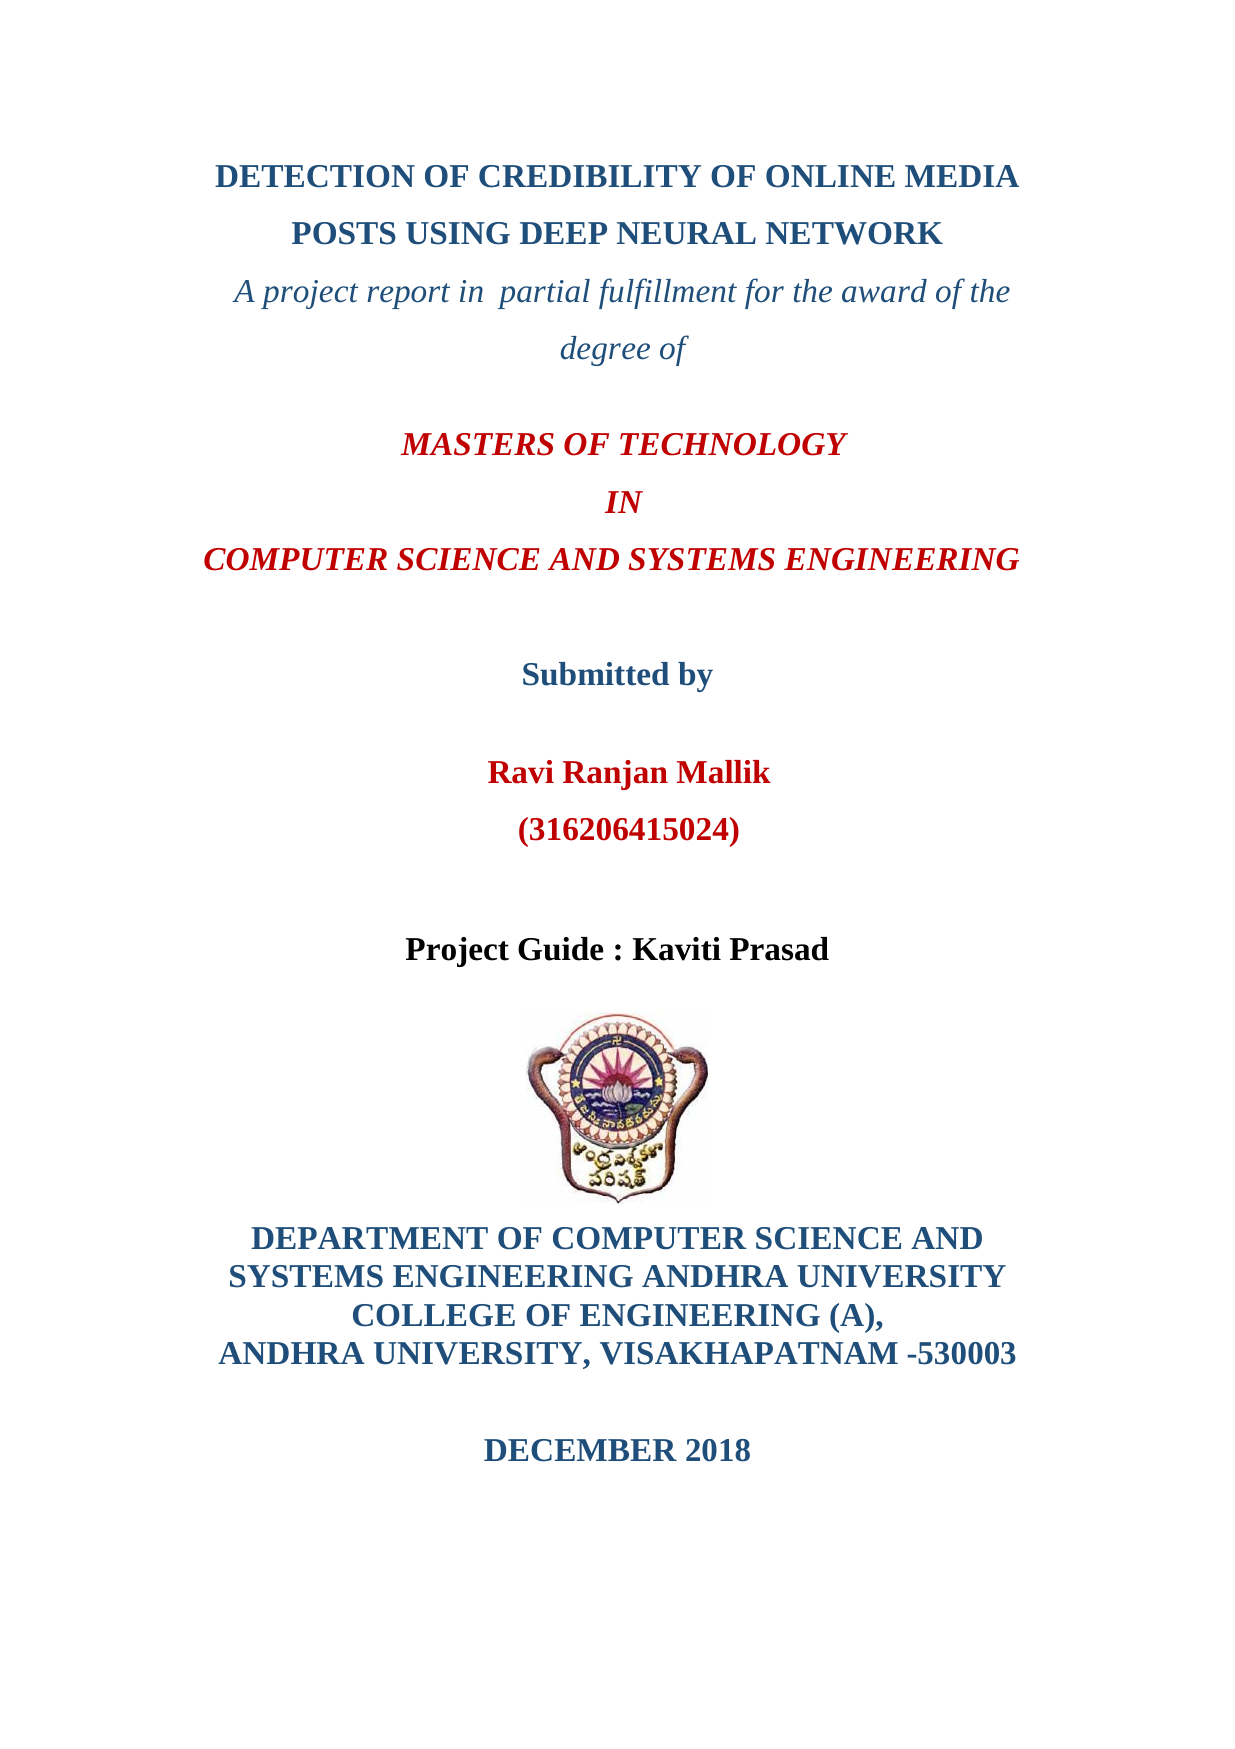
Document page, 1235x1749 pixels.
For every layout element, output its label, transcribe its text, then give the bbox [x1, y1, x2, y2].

text COMPUTER SCIENCE AND SYSTEMS ENGINEERING [187, 539, 1036, 578]
text MASTERS OF TECHNOLOGY [309, 424, 938, 463]
text Submitted by [187, 654, 1047, 693]
text Ravi Ranjan Mallik [226, 752, 1032, 790]
text DEPARTMENT OF COMPUTER SCIENCE AND SYSTEMS ENGINEERING ANDHRA UNIVERSITY COLLEGE OF ENGINEERING (A), [187, 1218, 1047, 1333]
picture [525, 1012, 709, 1204]
text IN [309, 482, 938, 520]
text (316206415024) [226, 809, 1032, 848]
text DETECTION OF CREDIBILITY OF ONLINE MEDIA POSTS USING DEEP NEURAL NETWORK [197, 156, 1038, 252]
text A project report in partial fulfillment for the award of the degree of [208, 271, 1036, 367]
text DECEMBER 2018 [187, 1431, 1047, 1469]
subtitle Project Guide : Kaviti Prasad [187, 929, 1047, 968]
text ANDHRA UNIVERSITY, VISAKHAPATNAM -530003 [187, 1333, 1047, 1371]
